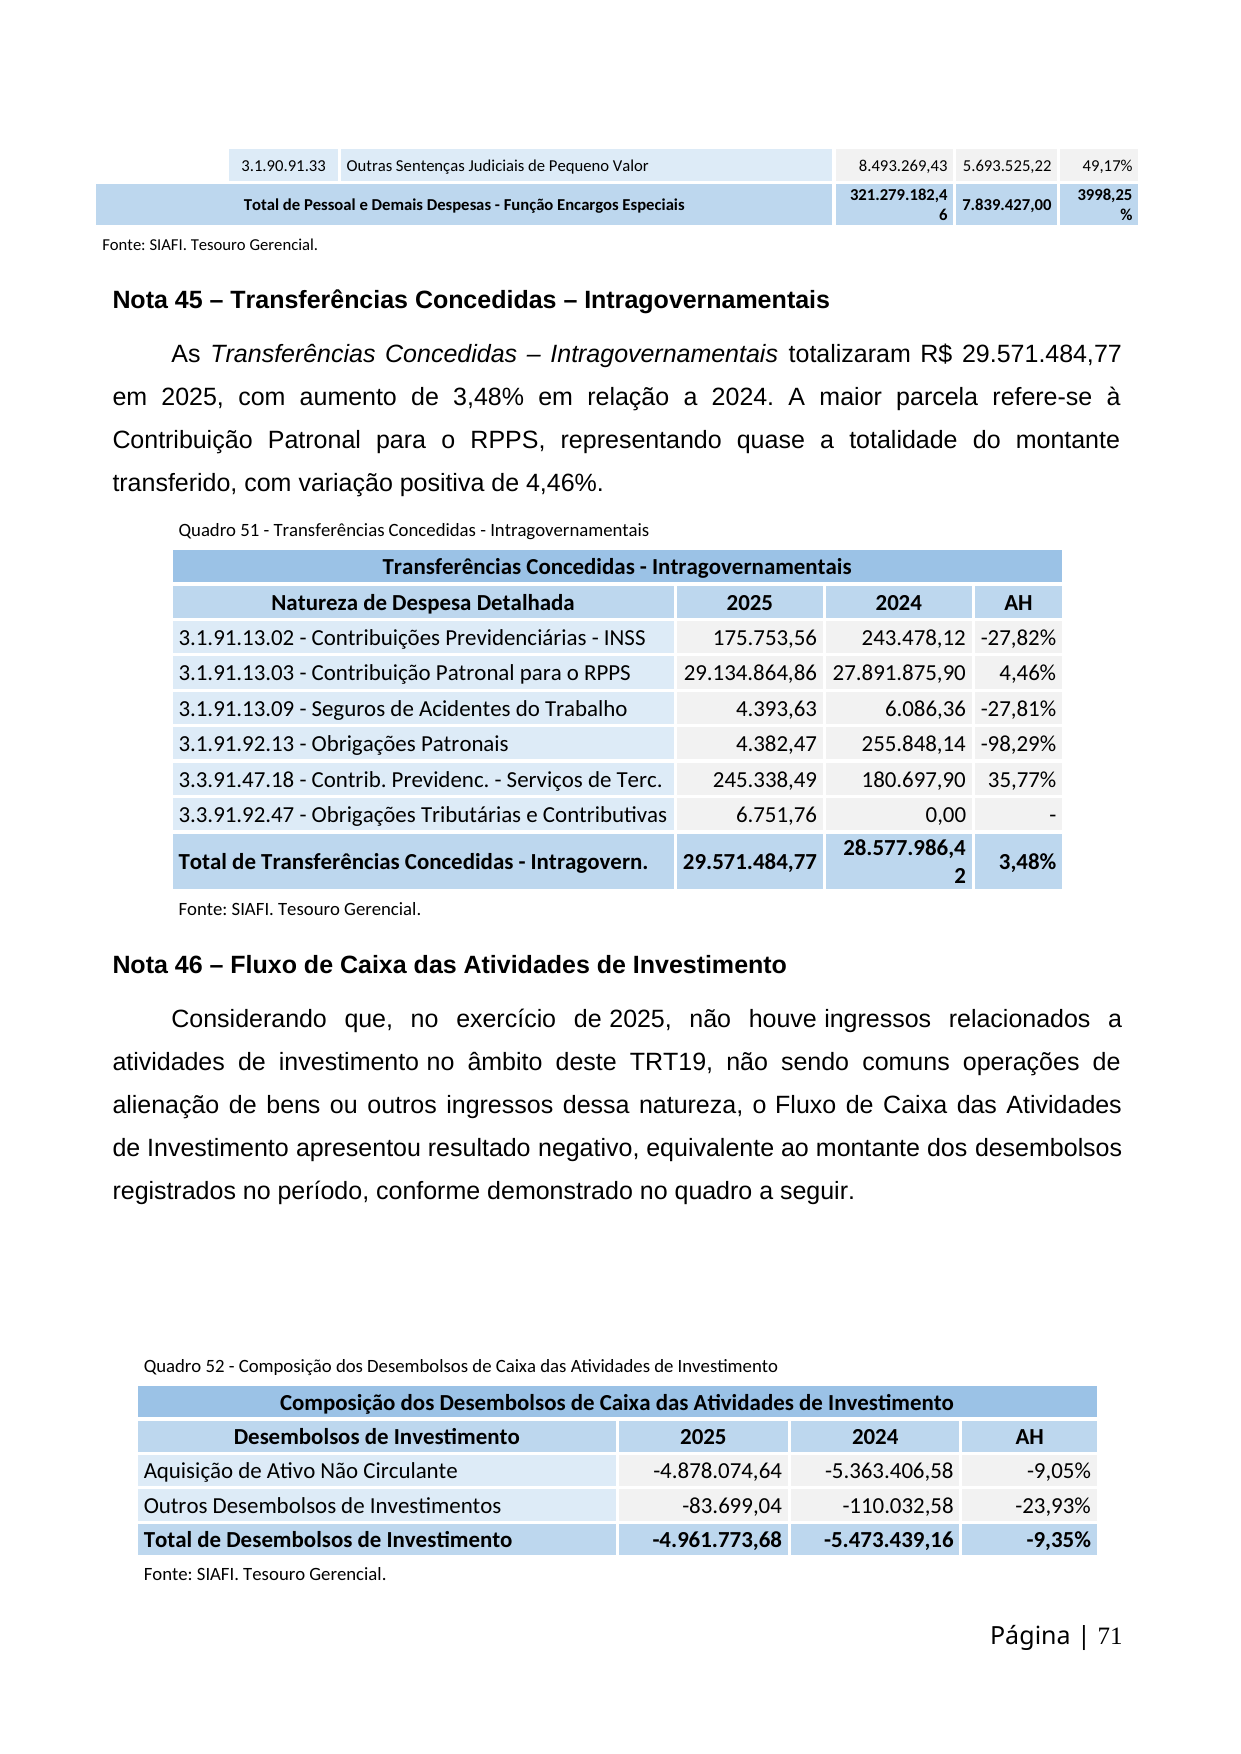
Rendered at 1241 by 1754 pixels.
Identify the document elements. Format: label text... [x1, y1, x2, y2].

text Considerando que, no exercício de 2025, não houve ingressos relacionados a atividades de investimento no âmbito deste TRT19, não sendo comuns operações de alienação de bens ou outros ingressos dessa natureza, o Fluxo de Caixa das Atividades de Investimento apresentou resultado negativo, equivalente ao montante dos desembolsos registrados no período, conforme demonstrado no quadro a seguir. [112, 1004, 1122, 1205]
table_cell Fonte: SIAFI. Tesouro Gerencial. [95, 228, 1090, 260]
table_cell -27,81% [975, 692, 1062, 724]
table_cell Fonte: SIAFI. Tesouro Gerencial. [136, 1558, 617, 1589]
table_cell 35,77% [975, 763, 1062, 795]
table_cell 4.393,63 [677, 692, 823, 724]
table_cell 5.693.525,22 [956, 149, 1057, 181]
table_cell 0,00 [826, 798, 972, 830]
table_header Quadro 52 - Composição dos Desembolsos de Caixa das Atividades de Investimento [136, 1349, 961, 1383]
table_cell 4,46% [975, 656, 1062, 689]
table_cell Total de Desembolsos de Investimento [138, 1524, 616, 1555]
table_cell 2024 [826, 586, 972, 618]
table_cell -5.473.439,16 [791, 1524, 959, 1555]
table_cell 3998,25% [1060, 184, 1138, 225]
table_cell 2025 [677, 586, 823, 618]
table_cell 6.751,76 [677, 798, 823, 830]
table_cell Natureza de Despesa Detalhada [173, 586, 674, 618]
table_cell 3.1.91.13.02 - Contribuições Previdenciárias - INSS [173, 621, 674, 653]
table_cell 245.338,49 [677, 763, 823, 795]
table_cell -110.032,58 [791, 1489, 959, 1521]
table_cell -9,05% [962, 1455, 1097, 1486]
table_cell 3.3.91.47.18 - Contrib. Previdenc. - Serviços de Terc. [173, 763, 674, 795]
table_cell 175.753,56 [677, 621, 823, 653]
table_cell - [975, 798, 1062, 830]
table_cell [789, 1558, 961, 1589]
table_cell 3,48% [975, 834, 1062, 889]
table_cell 2025 [619, 1421, 788, 1452]
table_cell AH [962, 1421, 1097, 1452]
table_header Quadro 51 - Transferências Concedidas - Intragovernamentais [171, 512, 1063, 547]
table_cell 28.577.986,42 [826, 834, 972, 889]
table_cell 321.279.182,46 [836, 184, 953, 225]
table_cell 255.848,14 [826, 727, 972, 759]
table_cell [961, 1558, 1098, 1589]
table_cell -9,35% [962, 1524, 1097, 1555]
table_cell -83.699,04 [619, 1489, 788, 1521]
table_cell 4.382,47 [677, 727, 823, 759]
subtitle Nota 46 – Fluxo de Caixa das Atividades de Investimento [112, 950, 1122, 979]
table_cell 180.697,90 [826, 763, 972, 795]
table_cell 29.134.864,86 [677, 656, 823, 689]
text As Transferências Concedidas – Intragovernamentais totalizaram R$ 29.571.484,77 em 2025, com aumento de 3,48% em relação a 2024. A maior parcela refere-se à Contribuição Patronal para o RPPS, representando quase a totalidade do montante transferido, com variação positiva de 4,46%. [112, 339, 1122, 497]
table_cell -5.363.406,58 [791, 1455, 959, 1486]
table_cell -4.878.074,64 [619, 1455, 788, 1486]
table_cell Total de Pessoal e Demais Despesas - Função Encargos Especiais [96, 184, 832, 225]
table_cell 243.478,12 [826, 621, 972, 653]
table_cell -4.961.773,68 [619, 1524, 788, 1555]
table_cell Desembolsos de Investimento [138, 1421, 616, 1452]
table_cell [1090, 228, 1139, 260]
table_cell 3.1.91.13.03 - Contribuição Patronal para o RPPS [173, 656, 674, 689]
table_cell Fonte: SIAFI. Tesouro Gerencial. [171, 893, 1063, 925]
table_cell 29.571.484,77 [677, 834, 823, 889]
table_cell -27,82% [975, 621, 1062, 653]
table_cell 3.3.91.92.47 - Obrigações Tributárias e Contributivas [173, 798, 674, 830]
table_cell 3.1.91.13.09 - Seguros de Acidentes do Trabalho [173, 692, 674, 724]
table_cell AH [975, 586, 1062, 618]
table_cell 3.1.91.92.13 - Obrigações Patronais [173, 727, 674, 759]
table_cell Outras Sentenças Judiciais de Pequeno Valor [341, 149, 832, 181]
table_cell 27.891.875,90 [826, 656, 972, 689]
table_cell 3.1.90.91.33 [229, 149, 338, 181]
table_cell Composição dos Desembolsos de Caixa das Atividades de Investimento [138, 1386, 1097, 1417]
table_header [961, 1349, 1098, 1383]
table_cell Aquisição de Ativo Não Circulante [138, 1455, 616, 1486]
table_cell [618, 1558, 789, 1589]
table_cell 49,17% [1060, 149, 1138, 181]
table_cell -98,29% [975, 727, 1062, 759]
table_cell -23,93% [962, 1489, 1097, 1521]
table_cell 6.086,36 [826, 692, 972, 724]
subtitle Nota 45 – Transferências Concedidas – Intragovernamentais [112, 285, 1122, 314]
table_cell Total de Transferências Concedidas - Intragovern. [173, 834, 674, 889]
table_cell Outros Desembolsos de Investimentos [138, 1489, 616, 1521]
table_cell 2024 [791, 1421, 959, 1452]
table_cell 7.839.427,00 [956, 184, 1057, 225]
table_cell Transferências Concedidas - Intragovernamentais [173, 550, 1062, 582]
table_cell 8.493.269,43 [836, 149, 953, 181]
